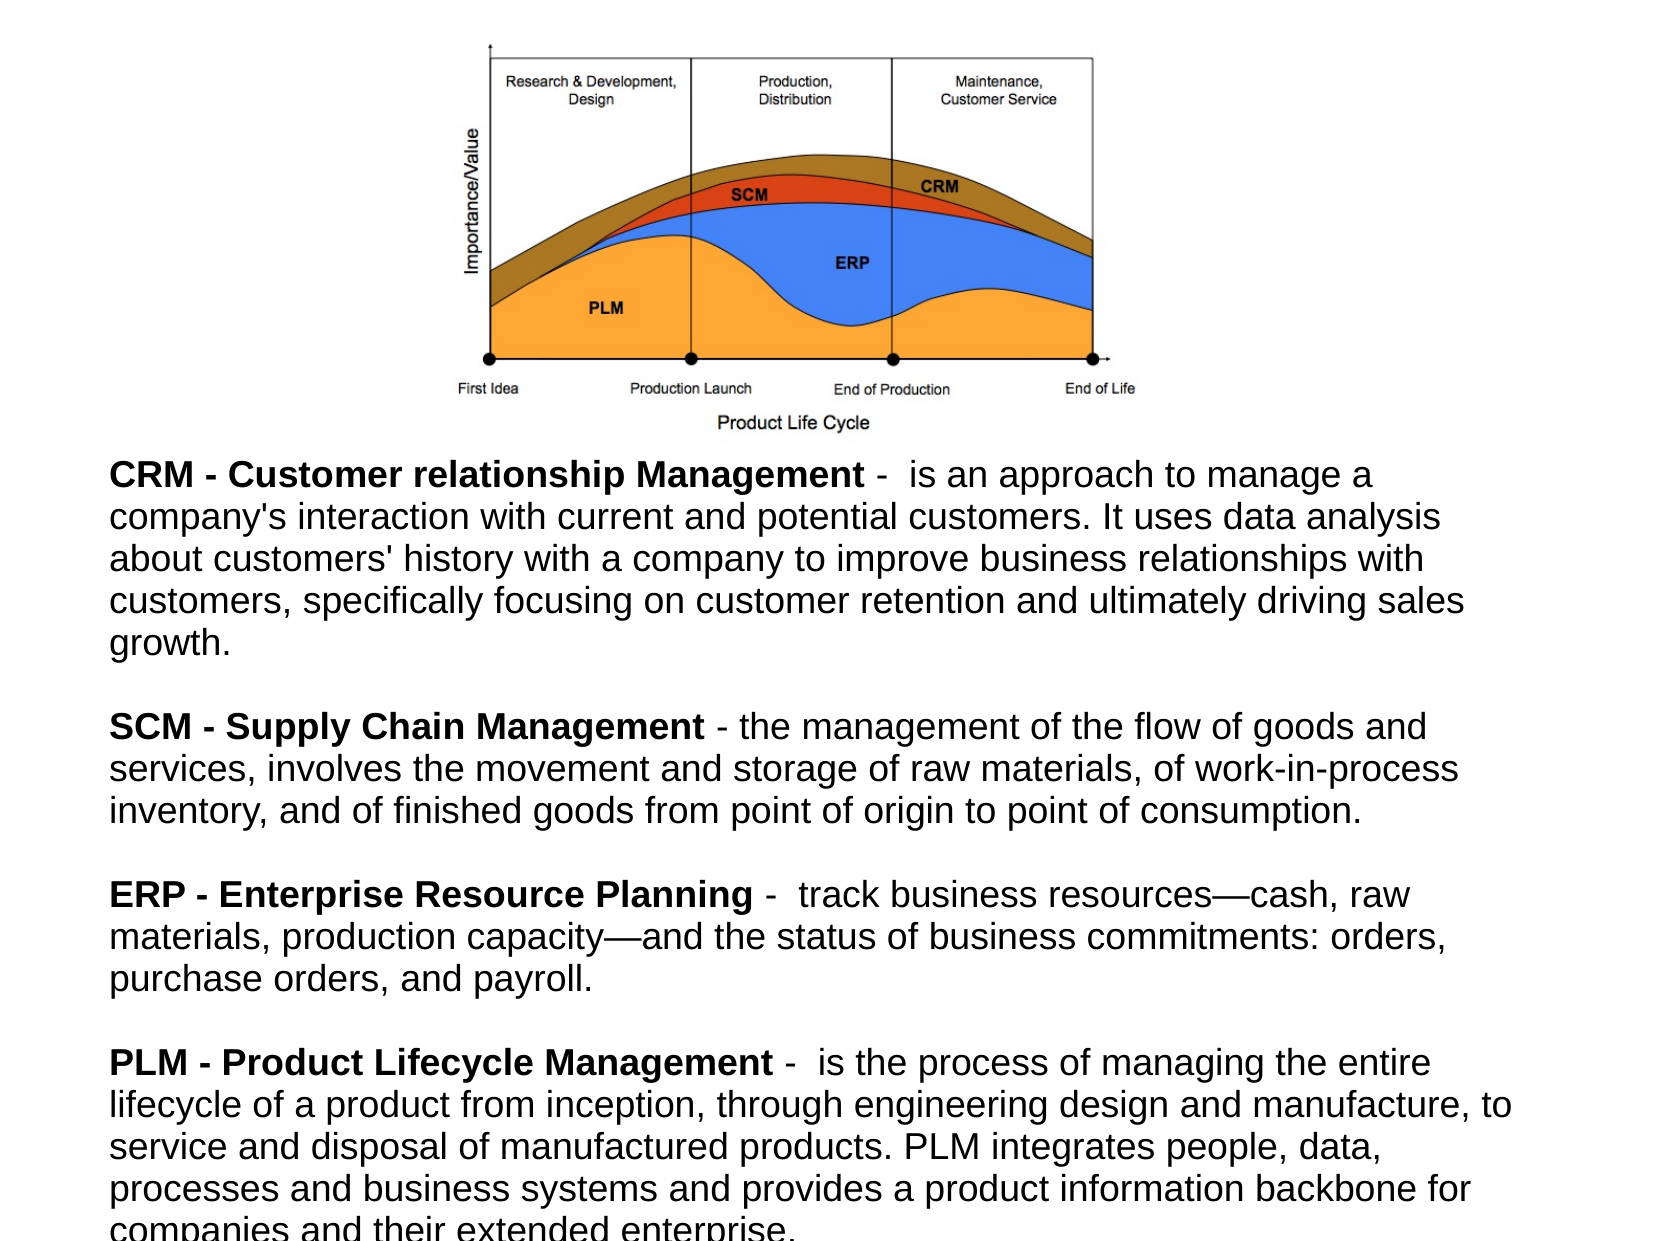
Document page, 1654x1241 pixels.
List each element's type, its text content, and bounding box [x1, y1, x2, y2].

text_box CRM - Customer relationship Management - is an approach to manage a company's interaction with current and potential customers. It uses data analysis about customers' history with a company to improve business relationships with customers, specifically focusing on customer retention and ultimately driving sales growth. SCM - Supply Chain Management - the management of the flow of goods and services, involves the movement and storage of raw materials, of work-in-process inventory, and of finished goods from point of origin to point of consumption. ERP - Enterprise Resource Planning - track business resources—cash, raw materials, production capacity—and the status of business commitments: orders, purchase orders, and payroll. PLM - Product Lifecycle Management - is the process of managing the entire lifecycle of a product from inception, through engineering design and manufacture, to service and disposal of manufactured products. PLM integrates people, data, processes and business systems and provides a product information backbone for companies and their extended enterprise. [94, 445, 1560, 1217]
picture [437, 8, 1146, 445]
